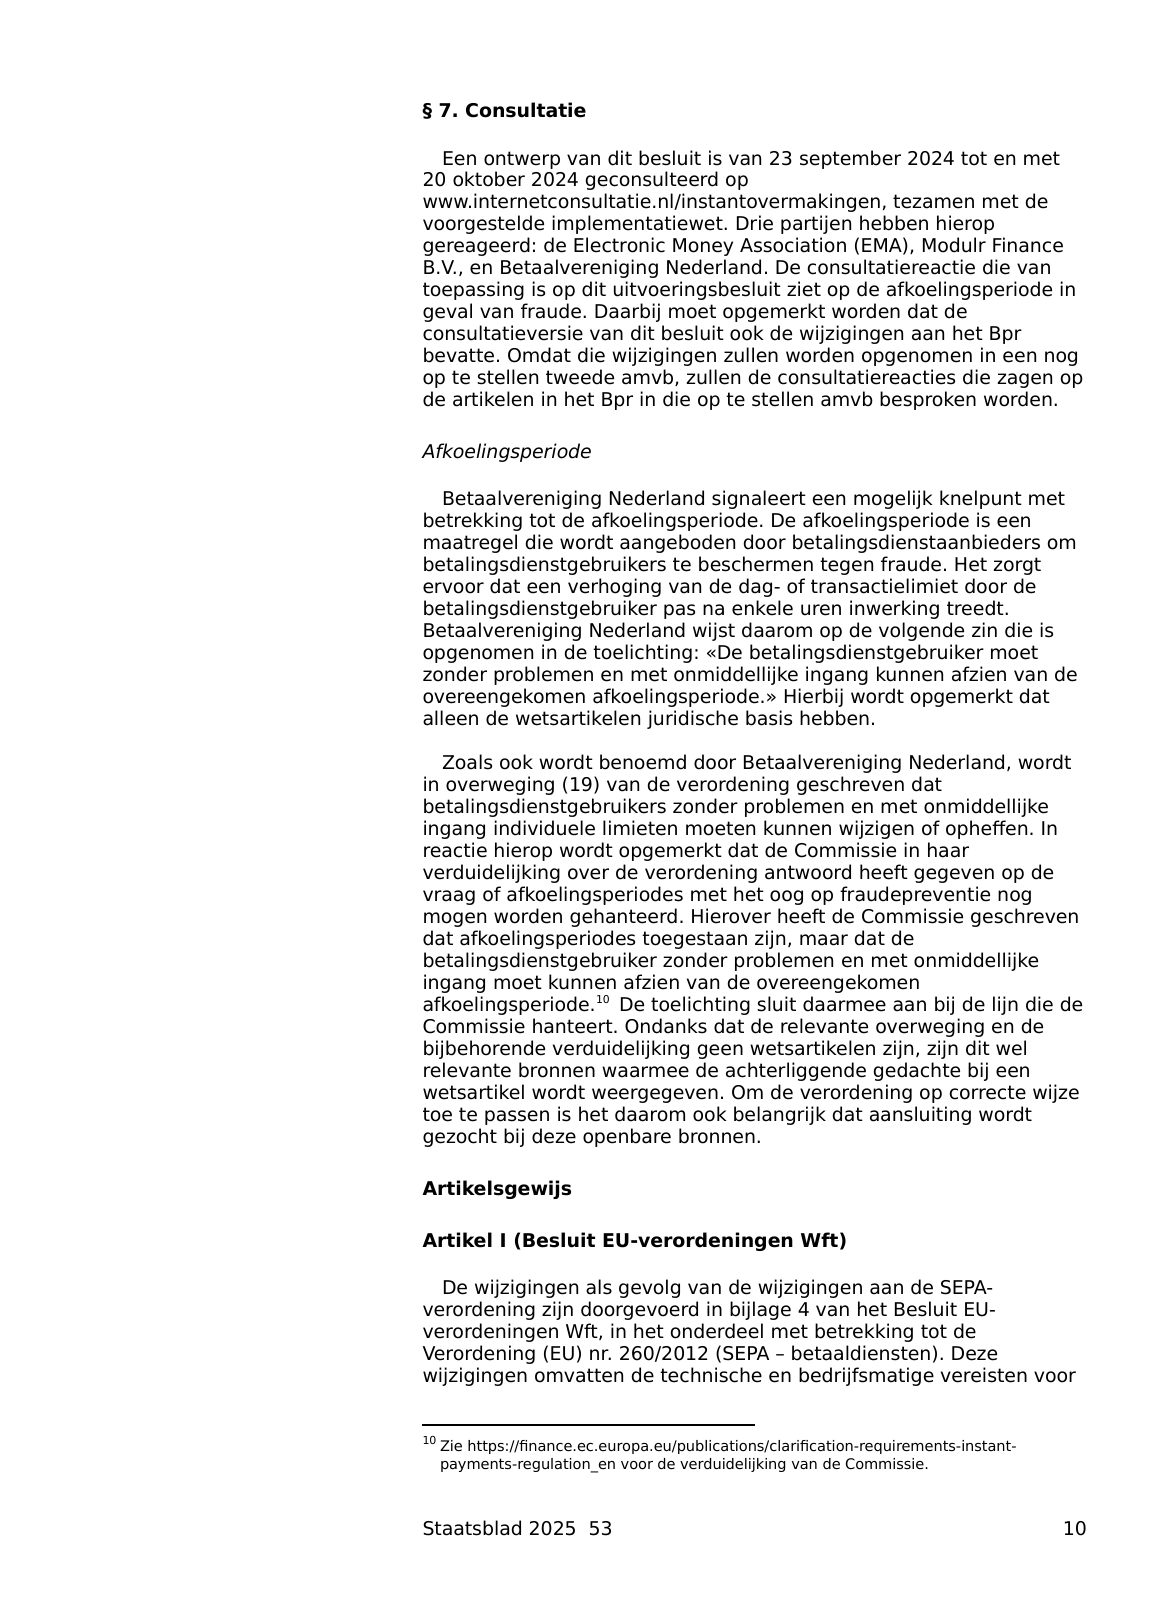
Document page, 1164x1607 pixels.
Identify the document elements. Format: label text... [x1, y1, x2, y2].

text Zoals ook wordt benoemd door Betaalvereniging Nederland, wordt in overweging (19) van de verordening geschreven dat betalingsdienstgebruikers zonder problemen en met onmiddellijke ingang individuele limieten moeten kunnen wijzigen of opheffen. In reactie hierop wordt opgemerkt dat de Commissie in haar verduidelijking over de verordening antwoord heeft gegeven op de vraag of afkoelingsperiodes met het oog op fraudepreventie nog mogen worden gehanteerd. Hierover heeft de Commissie geschreven dat afkoelingsperiodes toegestaan zijn, maar dat de betalingsdienstgebruiker zonder problemen en met onmiddellijke ingang moet kunnen afzien van de overeengekomen afkoelingsperiode. De toelichting sluit daarmee aan bij de lijn die de Commissie hanteert. Ondanks dat de relevante overweging en de bijbehorende verduidelijking geen wetsartikelen zijn, zijn dit wel relevante bronnen waarmee de achterliggende gedachte bij een wetsartikel wordt weergegeven. Om de verordening op correcte wijze toe te passen is het daarom ook belangrijk dat aansluiting wordt gezocht bij deze openbare bronnen. [422, 752, 1087, 1148]
text Betaalvereniging Nederland signaleert een mogelijk knelpunt met betrekking tot de afkoelingsperiode. De afkoelingsperiode is een maatregel die wordt aangeboden door betalingsdienstaanbieders om betalingsdienstgebruikers te beschermen tegen fraude. Het zorgt ervoor dat een verhoging van de dag- of transactielimiet door de betalingsdienstgebruiker pas na enkele uren inwerking treedt. Betaalvereniging Nederland wijst daarom op de volgende zin die is opgenomen in de toelichting: «De betalingsdienstgebruiker moet zonder problemen en met onmiddellijke ingang kunnen afzien van de overeengekomen afkoelingsperiode.» Hierbij wordt opgemerkt dat alleen de wetsartikelen juridische basis hebben. [422, 488, 1087, 730]
text Een ontwerp van dit besluit is van 23 september 2024 tot en met 20 oktober 2024 geconsulteerd op www.internetconsultatie.nl/instantovermakingen, tezamen met de voorgestelde implementatiewet. Drie partijen hebben hierop gereageerd: de Electronic Money Association (EMA), Modulr Finance B.V., en Betaalvereniging Nederland. De consultatiereactie die van toepassing is op dit uitvoeringsbesluit ziet op de afkoelingsperiode in geval van fraude. Daarbij moet opgemerkt worden dat de consultatieversie van dit besluit ook de wijzigingen aan het Bpr bevatte. Omdat die wijzigingen zullen worden opgenomen in een nog op te stellen tweede amvb, zullen de consultatiereacties die zagen op de artikelen in het Bpr in die op te stellen amvb besproken worden. [422, 147, 1087, 411]
subtitle Artikel I (Besluit EU-verordeningen Wft) [422, 1230, 1087, 1252]
subtitle Artikelsgewijs [422, 1178, 1087, 1200]
text De wijzigingen als gevolg van de wijzigingen aan de SEPA-verordening zijn doorgevoerd in bijlage 4 van het Besluit EU-verordeningen Wft, in het onderdeel met betrekking tot de Verordening (EU) nr. 260/2012 (SEPA – betaaldiensten). Deze wijzigingen omvatten de technische en bedrijfsmatige vereisten voor [422, 1277, 1087, 1387]
subtitle § 7. Consultatie [422, 100, 1087, 122]
subtitle Afkoelingsperiode [422, 441, 1087, 463]
text Zie https://finance.ec.europa.eu/publications/clarification-requirements-instant-payments-regulation_en voor de verduidelijking van de Commissie. [422, 1434, 1087, 1473]
